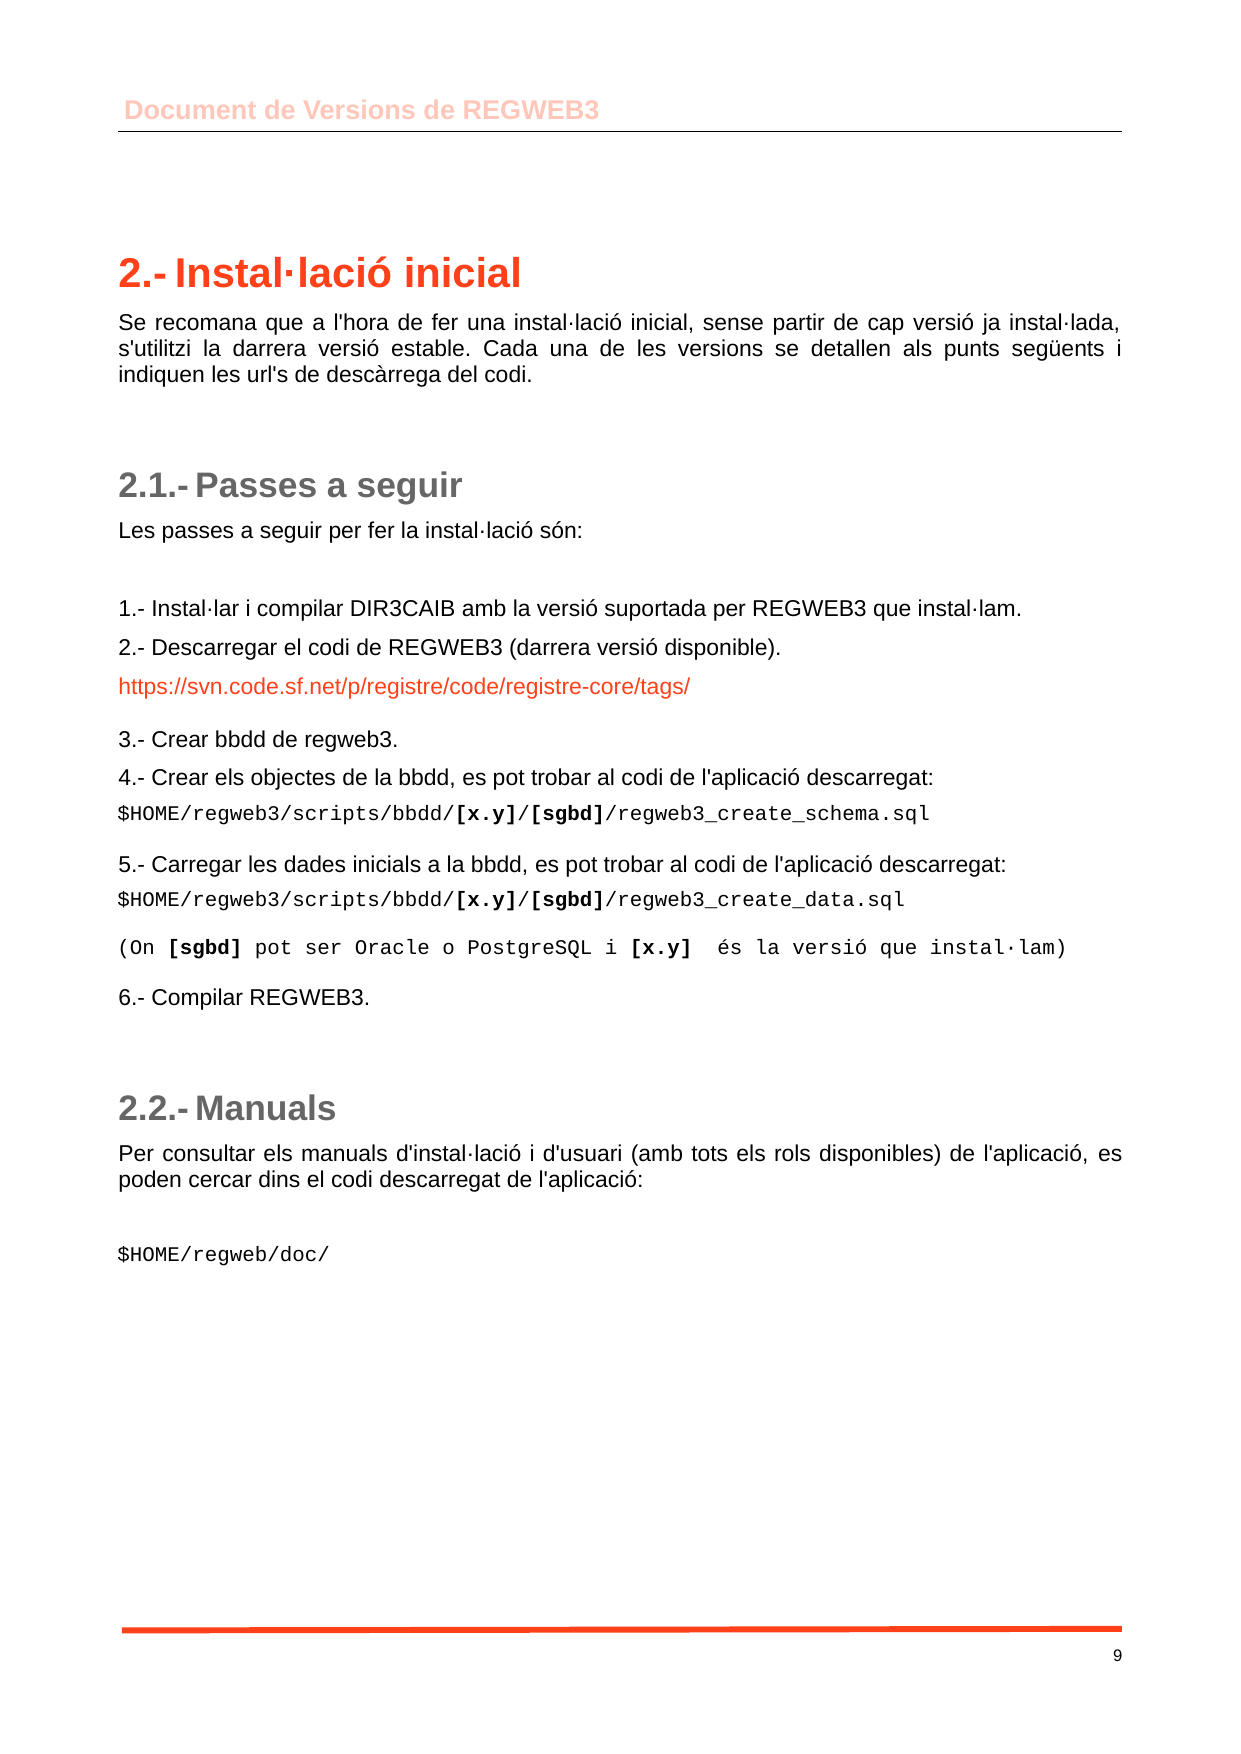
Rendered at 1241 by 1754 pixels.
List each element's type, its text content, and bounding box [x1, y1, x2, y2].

text 4.- Crear els objectes de la bbdd, es pot trobar al codi de l'aplicació descarregat: [118, 764, 1122, 791]
text 2.- Descarregar el codi de REGWEB3 (darrera versió disponible). [118, 634, 1122, 660]
text https://svn.code.sf.net/p/registre/code/registre-core/tags/ [118, 673, 1122, 699]
text 1.- Instal·lar i compilar DIR3CAIB amb la versió suportada per REGWEB3 que instal·lam. [118, 595, 1122, 621]
text $HOME/regweb3/scripts/bbdd/[x.y]/[sgbd]/regweb3_create_schema.sql [117, 803, 1123, 827]
text Se recomana que a l'hora de fer una instal·lació inicial, sense partir de cap versió ja instal·lada, s'utilitzi la darrera versió estable. Cada una de les versions se detallen als punts següents i indiquen les url's de descàrrega del codi. [118, 309, 1122, 388]
text $HOME/regweb/doc/ [117, 1244, 1123, 1268]
text Les passes a seguir per fer la instal·lació són: [118, 517, 1122, 544]
subtitle Manuals [118, 1087, 1122, 1127]
text 3.- Crear bbdd de regweb3. [118, 726, 1122, 752]
text 5.- Carregar les dades inicials a la bbdd, es pot trobar al codi de l'aplicació descarregat: [118, 851, 1122, 877]
text $HOME/regweb3/scripts/bbdd/[x.y]/[sgbd]/regweb3_create_data.sql [117, 889, 1123, 913]
text Per consultar els manuals d'instal·lació i d'usuari (amb tots els rols disponibles) de l'aplicació, es poden cercar dins el codi descarregat de l'aplicació: [118, 1140, 1122, 1193]
text 6.- Compilar REGWEB3. [118, 984, 1122, 1010]
subtitle Passes a seguir [118, 464, 1122, 505]
subtitle Instal·lació inicial [118, 248, 1122, 296]
text (On [sgbd] pot ser Oracle o PostgreSQL i [x.y] és la versió que instal·lam) [117, 937, 1123, 960]
